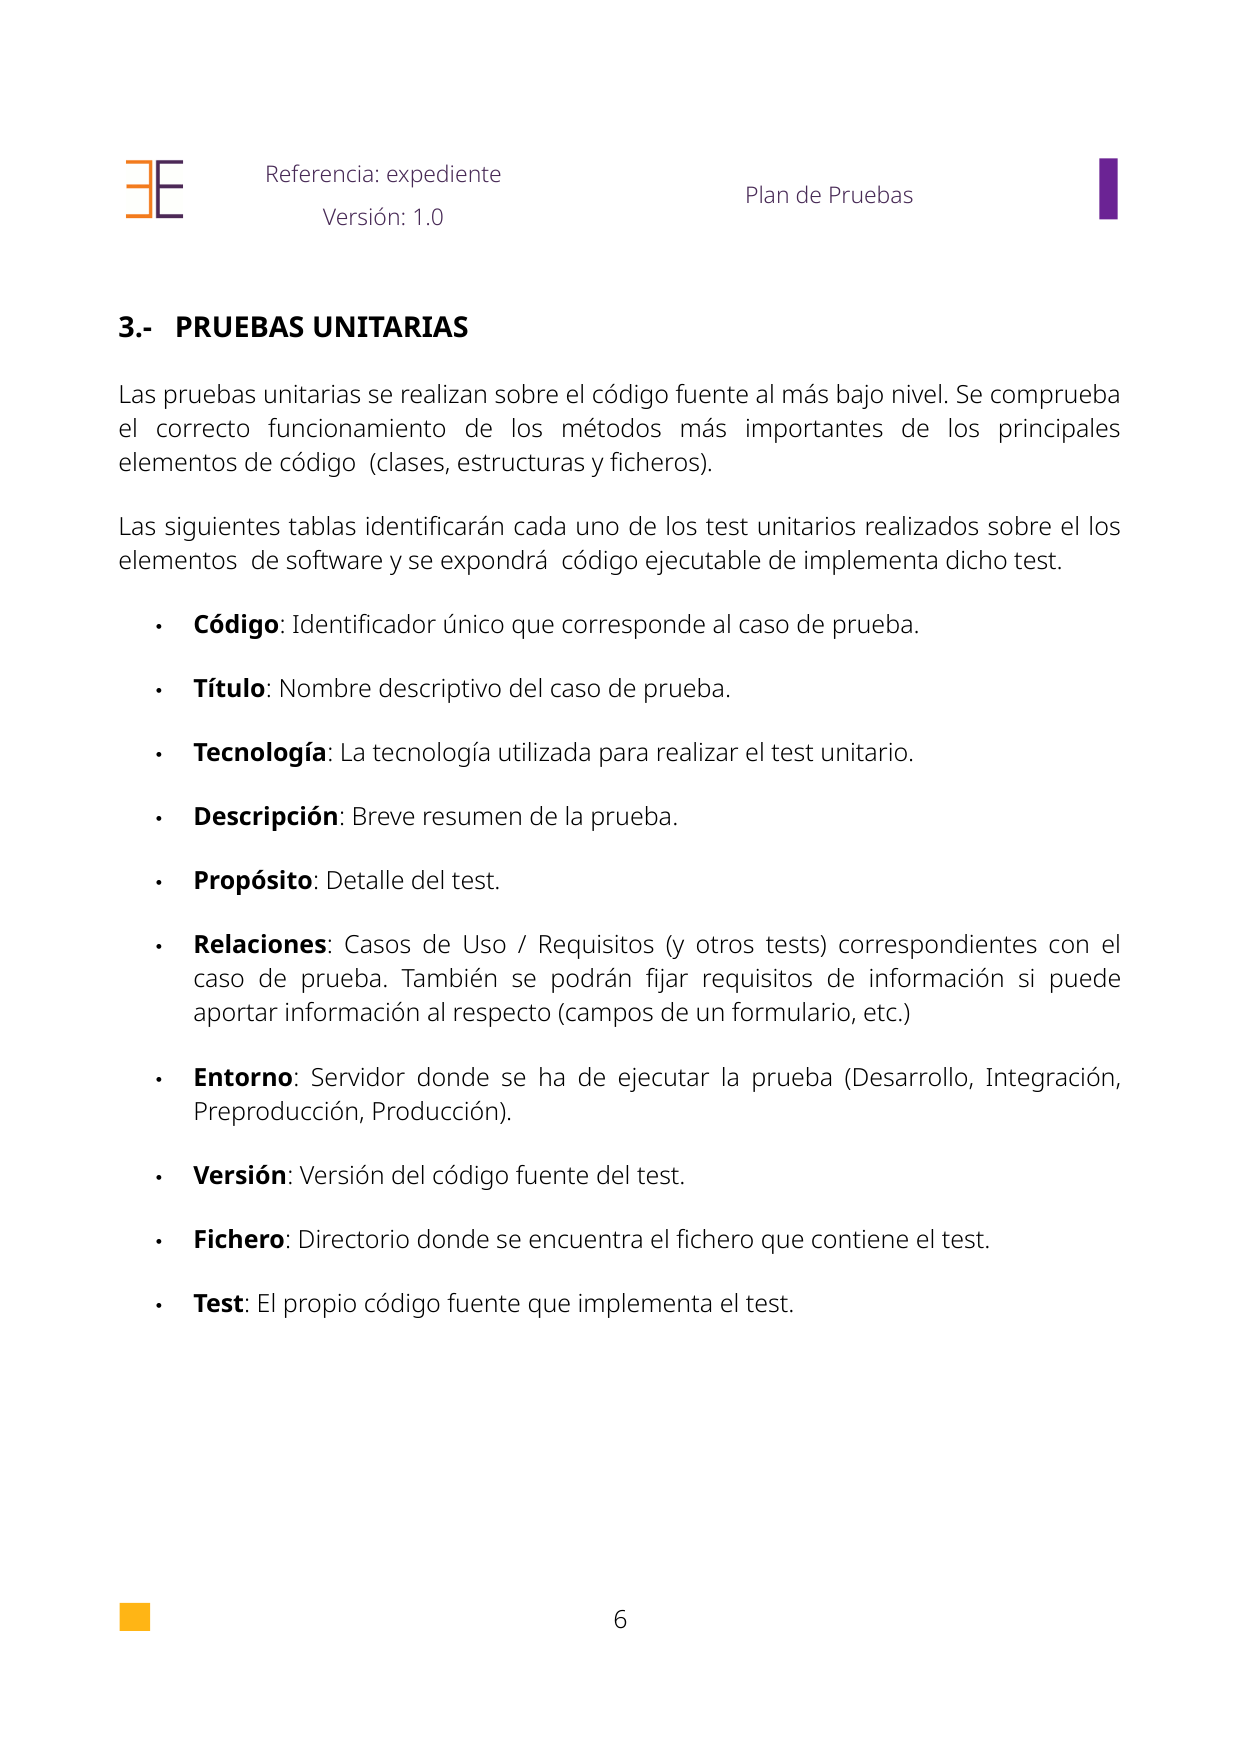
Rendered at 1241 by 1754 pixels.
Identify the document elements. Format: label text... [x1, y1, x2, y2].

text Las pruebas unitarias se realizan sobre el código fuente al más bajo nivel. Se comprueba el correcto funcionamiento de los métodos más importantes de los principales elementos de código (clases, estructuras y ficheros). [118, 376, 1122, 478]
list Propósito: Detalle del test. [156, 863, 1122, 897]
list Código: Identificador único que corresponde al caso de prueba. [156, 607, 1122, 641]
list Tecnología: La tecnología utilizada para realizar el test unitario. [156, 735, 1122, 769]
list Versión: Versión del código fuente del test. [156, 1157, 1122, 1191]
list Entorno: Servidor donde se ha de ejecutar la prueba (Desarrollo, Integración, Preproducción, Producción). [156, 1059, 1122, 1127]
text Las siguientes tablas identificarán cada uno de los test unitarios realizados sobre el los elementos de software y se expondrá código ejecutable de implementa dicho test. [118, 508, 1122, 577]
picture [125, 159, 184, 219]
list Test: El propio código fuente que implementa el test. [156, 1285, 1122, 1319]
list Relaciones: Casos de Uso / Requisitos (y otros tests) correspondientes con el caso de prueba. También se podrán fijar requisitos de información si puede aportar información al respecto (campos de un formulario, etc.) [156, 927, 1122, 1029]
list Descripción: Breve resumen de la prueba. [156, 799, 1122, 833]
subtitle Pruebas Unitarias [118, 307, 1122, 346]
list Título: Nombre descriptivo del caso de prueba. [156, 671, 1122, 705]
list Fichero: Directorio donde se encuentra el fichero que contiene el test. [156, 1221, 1122, 1255]
